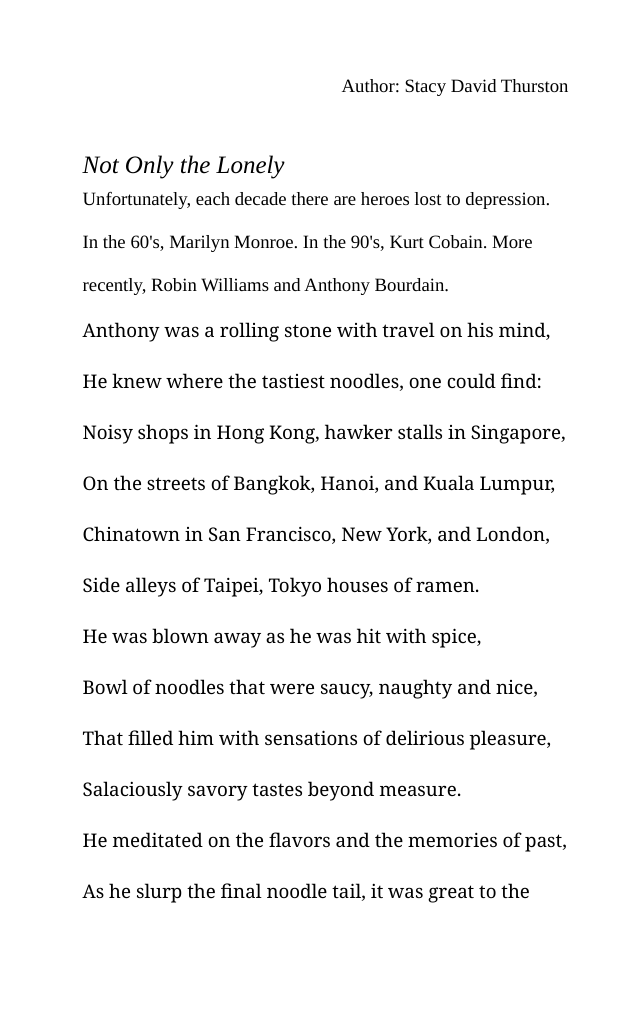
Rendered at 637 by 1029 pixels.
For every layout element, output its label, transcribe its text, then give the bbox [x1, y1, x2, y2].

text As he slurp the final noodle tail, it was great to the [82, 878, 568, 904]
subtitle Not Only the Lonely [82, 150, 568, 179]
text He knew where the tastiest noodles, one could find: [82, 368, 568, 394]
text He meditated on the flavors and the memories of past, [82, 827, 568, 853]
text Side alleys of Taipei, Tokyo houses of ramen. [82, 572, 568, 598]
text Bowl of noodles that were saucy, naughty and nice, [82, 674, 568, 700]
text On the streets of Bangkok, Hanoi, and Kuala Lumpur, [82, 470, 568, 496]
text Chinatown in San Francisco, New York, and London, [82, 521, 568, 547]
text He was blown away as he was hit with spice, [82, 623, 568, 649]
text Anthony was a rolling stone with travel on his mind, [82, 317, 568, 343]
text Unfortunately, each decade there are heroes lost to depression. In the 60's, Marilyn Monroe. In the 90's, Kurt Cobain. More recently, Robin Williams and Anthony Bourdain. [82, 188, 568, 296]
text That filled him with sensations of delirious pleasure, [82, 725, 568, 751]
text Salaciously savory tastes beyond measure. [82, 776, 568, 802]
text Noisy shops in Hong Kong, hawker stalls in Singapore, [82, 419, 568, 445]
